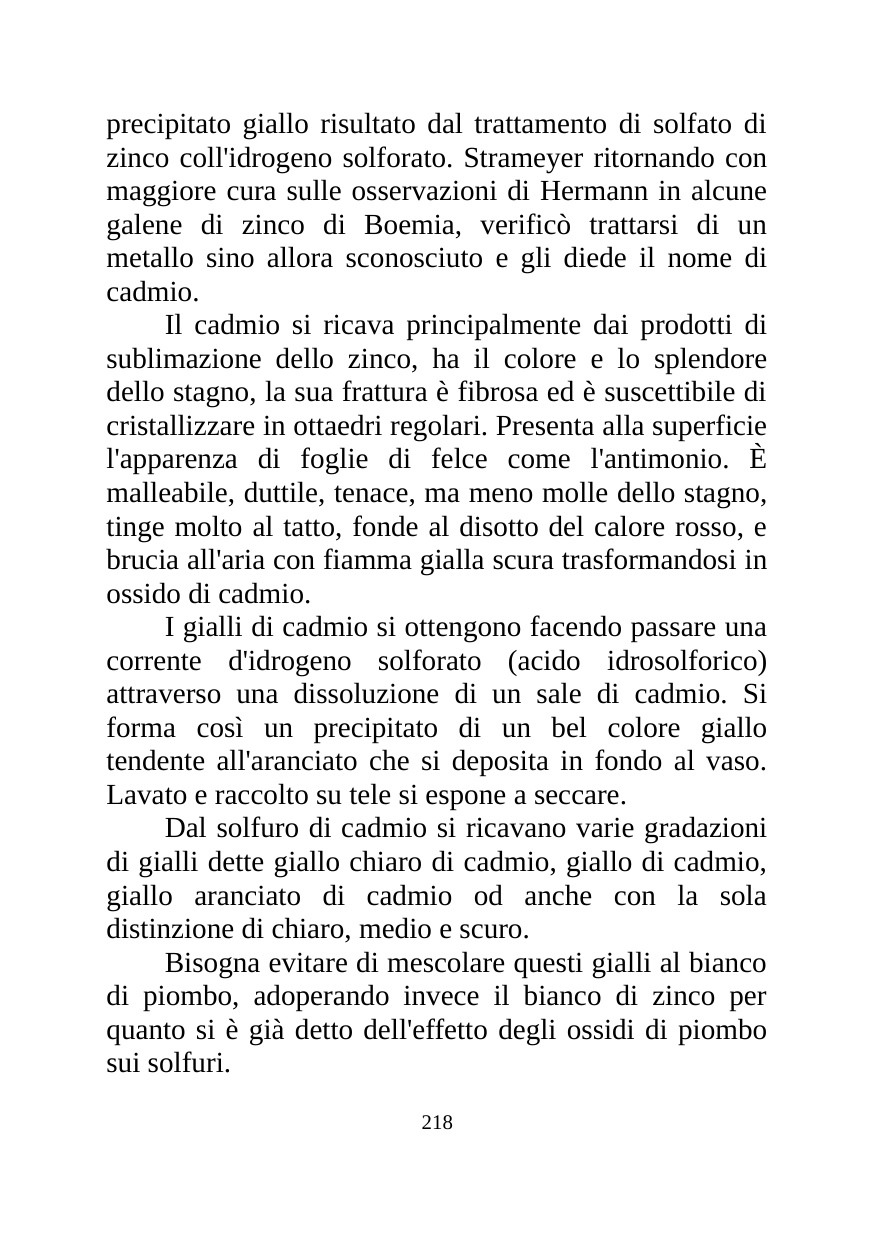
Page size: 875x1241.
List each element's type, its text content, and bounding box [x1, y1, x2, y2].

text Il cadmio si ricava principalmente dai prodotti di sublimazione dello zinco, ha il colore e lo splendore dello stagno, la sua frattura è fibrosa ed è suscettibile di cristallizzare in ottaedri regolari. Presenta alla superficie l'apparenza di foglie di felce come l'antimonio. È malleabile, duttile, tenace, ma meno molle dello stagno, tinge molto al tatto, fonde al disotto del calore rosso, e brucia all'aria con fiamma gialla scura trasformandosi in ossido di cadmio. [106, 307, 768, 609]
text Bisogna evitare di mescolare questi gialli al bianco di piombo, adoperando invece il bianco di zinco per quanto si è già detto dell'effetto degli ossidi di piombo sui solfuri. [106, 945, 768, 1079]
text I gialli di cadmio si ottengono facendo passare una corrente d'idrogeno solforato (acido idrosolforico) attraverso una dissoluzione di un sale di cadmio. Si forma così un precipitato di un bel colore giallo tendente all'aranciato che si deposita in fondo al vaso. Lavato e raccolto su tele si espone a seccare. [106, 609, 768, 811]
text Dal solfuro di cadmio si ricavano varie gradazioni di gialli dette giallo chiaro di cadmio, giallo di cadmio, giallo aranciato di cadmio od anche con la sola distinzione di chiaro, medio e scuro. [106, 811, 768, 945]
text precipitato giallo risultato dal trattamento di solfato di zinco coll'idrogeno solforato. Strameyer ritornando con maggiore cura sulle osservazioni di Hermann in alcune galene di zinco di Boemia, verificò trattarsi di un metallo sino allora sconosciuto e gli diede il nome di cadmio. [106, 106, 768, 307]
